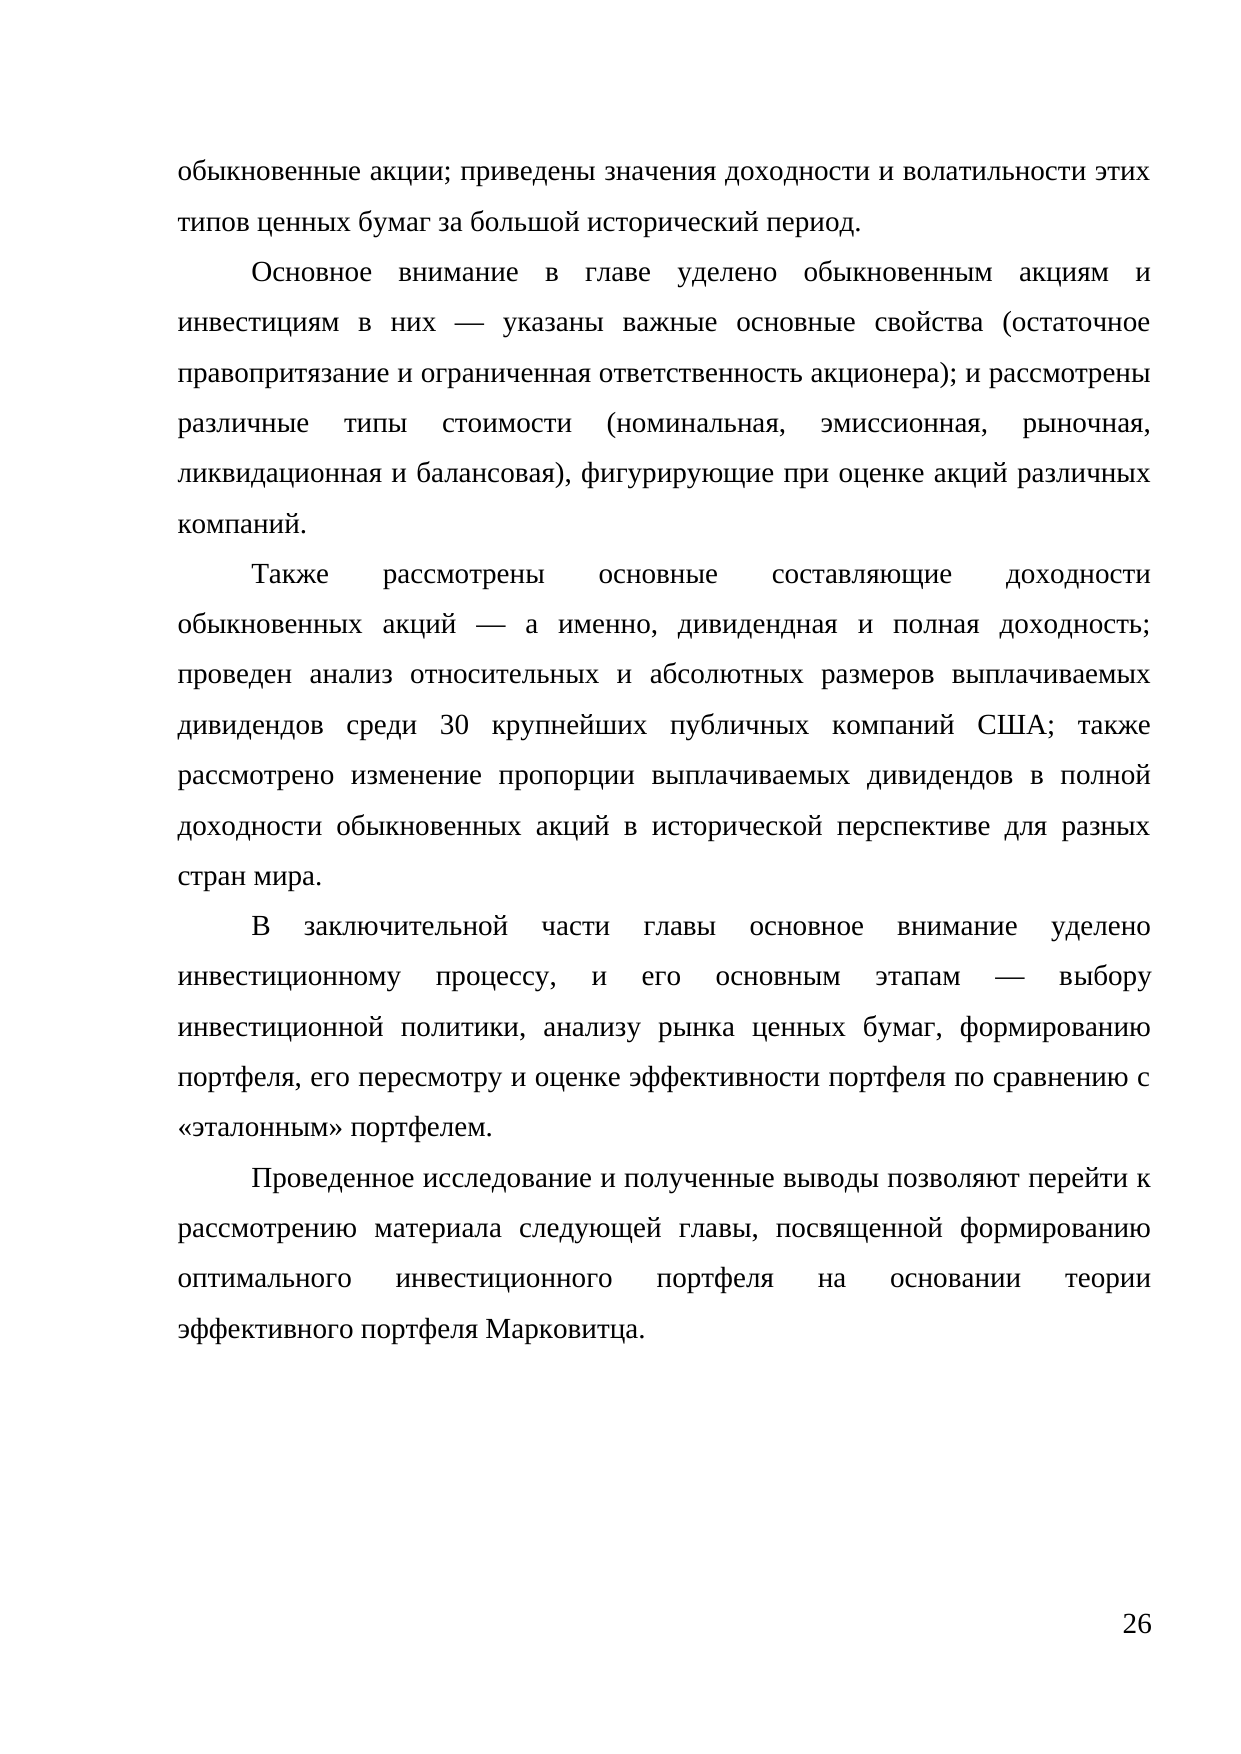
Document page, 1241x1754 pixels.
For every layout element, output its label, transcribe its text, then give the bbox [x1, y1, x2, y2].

text Проведенное исследование и полученные выводы позволяют перейти к рассмотрению материала следующей главы, посвященной формированию оптимального инвестиционного портфеля на основании теории эффективного портфеля Марковитца. [177, 1160, 1152, 1344]
text Основное внимание в главе уделено обыкновенным акциям и инвестициям в них — указаны важные основные свойства (остаточное правопритязание и ограниченная ответственность акционера); и рассмотрены различные типы стоимости (номинальная, эмиссионная, рыночная, ликвидационная и балансовая), фигурирующие при оценке акций различных компаний. [177, 254, 1152, 539]
text обыкновенные акции; приведены значения доходности и волатильности этих типов ценных бумаг за большой исторический период. [177, 153, 1152, 237]
text Также рассмотрены основные составляющие доходности обыкновенных акций — а именно, дивидендная и полная доходность; проведен анализ относительных и абсолютных размеров выплачиваемых дивидендов среди 30 крупнейших публичных компаний США; также рассмотрено изменение пропорции выплачиваемых дивидендов в полной доходности обыкновенных акций в исторической перспективе для разных стран мира. [177, 556, 1152, 891]
text В заключительной части главы основное внимание уделено инвестиционному процессу, и его основным этапам — выбору инвестиционной политики, анализу рынка ценных бумаг, формированию портфеля, его пересмотру и оценке эффективности портфеля по сравнению с «эталонным» портфелем. [177, 908, 1152, 1143]
